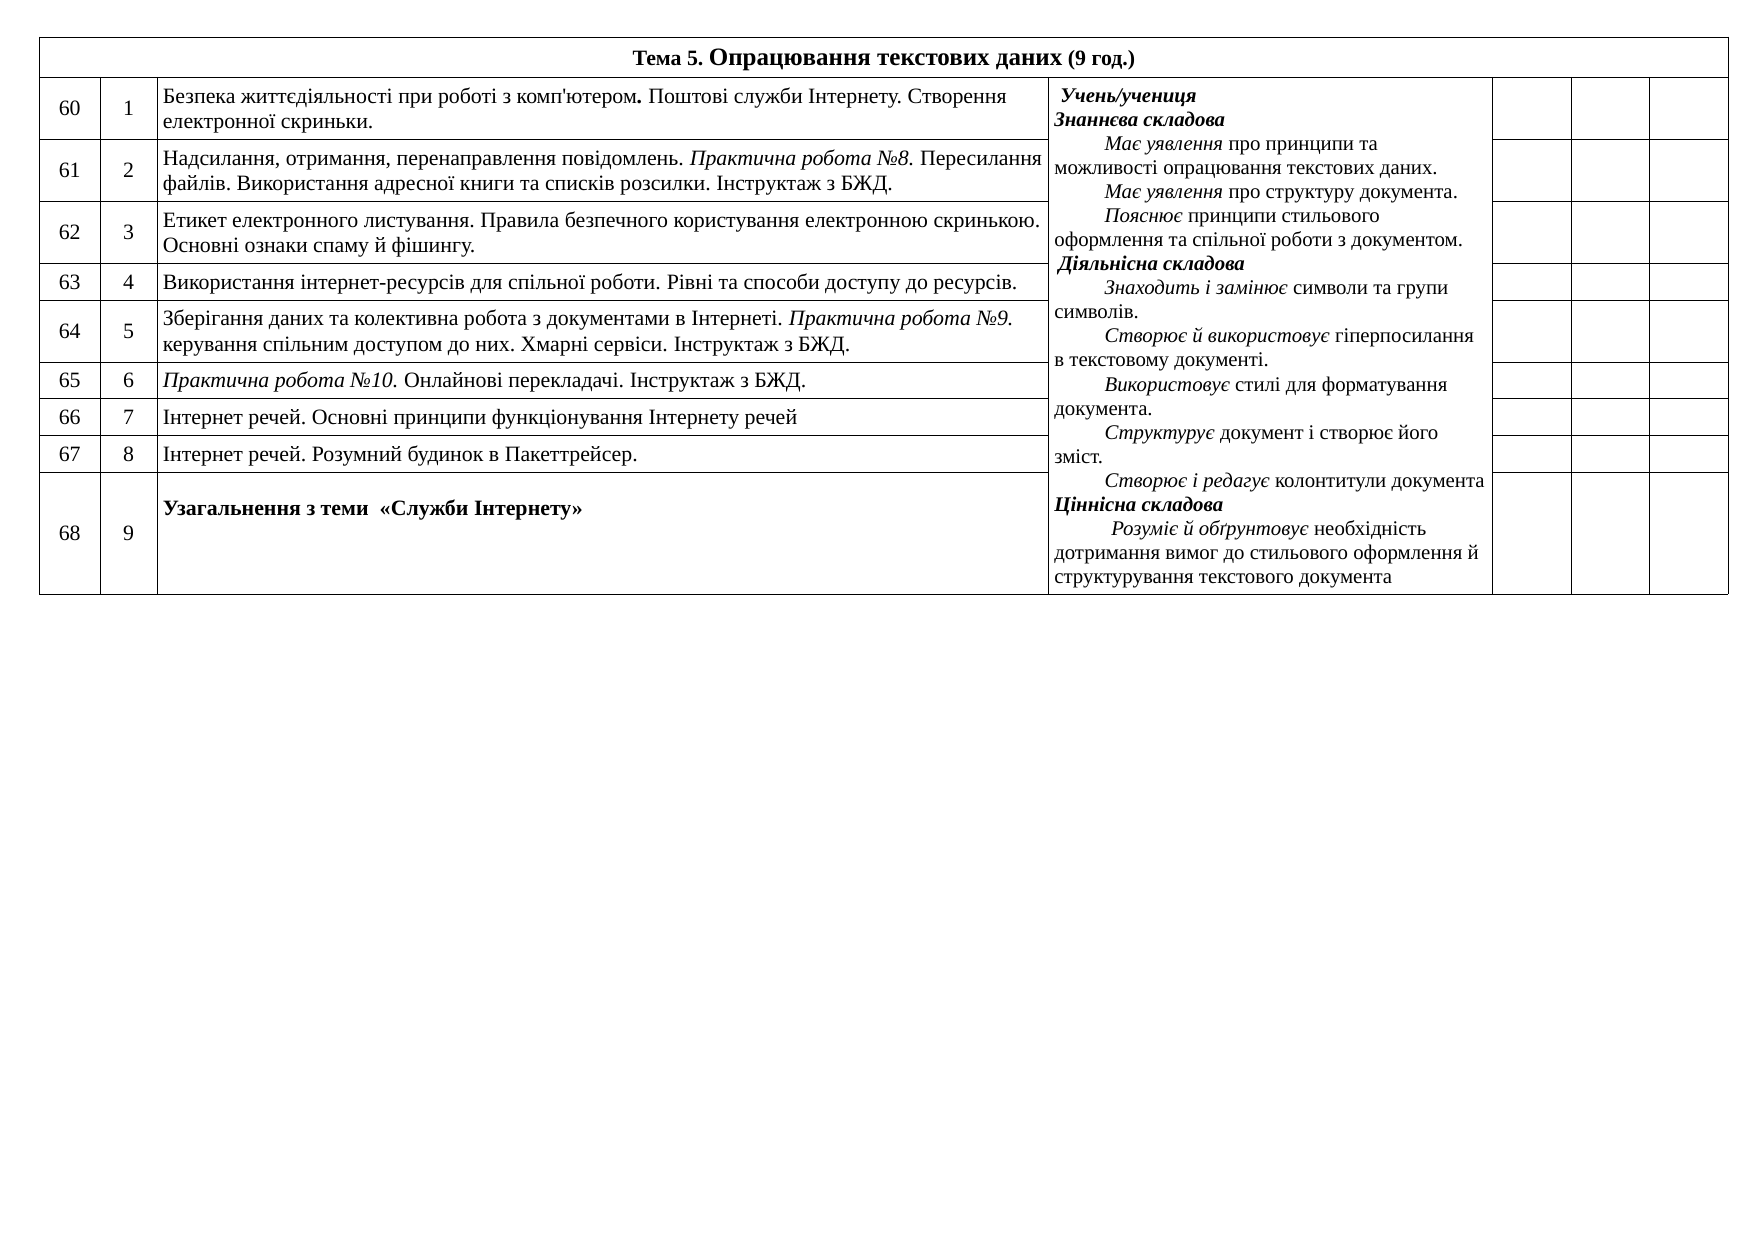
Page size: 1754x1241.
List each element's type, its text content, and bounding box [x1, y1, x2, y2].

table_cell [1493, 78, 1571, 139]
table_cell [1493, 202, 1571, 263]
table_cell 61 [40, 140, 100, 201]
table_cell 60 [40, 78, 100, 139]
table_cell [1650, 473, 1728, 594]
table_cell 1 [101, 78, 157, 139]
table_cell [1493, 140, 1571, 201]
table_cell Інтернет речей. Розумний будинок в Пакеттрейсер. [158, 436, 1048, 472]
table_cell [1572, 264, 1649, 299]
table_cell Учень/учениця Знаннєва складова Має уявлення про принципи та можливості опрацювання текстових даних. Має уявлення про структуру документа. Пояснює принципи стильового оформлення та спільної роботи з документом. Діяльнісна складова Знаходить і замінює символи та групи символів. Створює й використовує гіперпосилання в текстовому документі. Використовує стилі для форматування документа. Структурує документ і створює його зміст. Створює і редагує колонтитули документа Ціннісна складова Розуміє й обґрунтовує необхідність дотримання вимог до стильового оформлення й структурування текстового документа [1049, 78, 1492, 594]
table_cell [1650, 436, 1728, 472]
table_cell [1572, 301, 1649, 362]
table_cell [1572, 399, 1649, 435]
table_cell [1493, 264, 1571, 299]
table_cell Інтернет речей. Основні принципи функціонування Інтернету речей [158, 399, 1048, 435]
table_cell [1572, 140, 1649, 201]
table_cell [1650, 140, 1728, 201]
table_cell 3 [101, 202, 157, 263]
table_cell [1493, 399, 1571, 435]
table_cell [1572, 436, 1649, 472]
table_cell 5 [101, 301, 157, 362]
table_cell 64 [40, 301, 100, 362]
table_cell 7 [101, 399, 157, 435]
table_cell [1493, 473, 1571, 594]
table_cell [1650, 301, 1728, 362]
table_cell 66 [40, 399, 100, 435]
table_cell [1650, 264, 1728, 299]
table_cell 2 [101, 140, 157, 201]
table_cell [1572, 473, 1649, 594]
table_cell [1650, 363, 1728, 398]
table_header Тема 5. Опрацювання текстових даних (9 год.) [40, 38, 1728, 77]
table_cell [1493, 436, 1571, 472]
table_cell Етикет електронного листування. Правила безпечного користування електронною скринькою. Основні ознаки спаму й фішингу. [158, 202, 1048, 263]
table_cell 67 [40, 436, 100, 472]
table_cell 9 [101, 473, 157, 594]
table_cell [1650, 399, 1728, 435]
table_cell Безпека життєдіяльності при роботі з комп'ютером. Поштові служби Інтернету. Створення електронної скриньки. [158, 78, 1048, 139]
table_cell 68 [40, 473, 100, 594]
table_cell [1650, 78, 1728, 139]
table_cell [1493, 363, 1571, 398]
table_cell [1650, 202, 1728, 263]
table_cell Узагальнення з теми «Служби Інтернету» [158, 473, 1048, 594]
table_cell 6 [101, 363, 157, 398]
table_cell [1572, 363, 1649, 398]
table_cell 4 [101, 264, 157, 299]
table_cell [1572, 78, 1649, 139]
table_cell 62 [40, 202, 100, 263]
table_cell Надсилання, отримання, перенаправлення повідомлень. Практична робота №8. Пересилання файлів. Використання адресної книги та списків розсилки. Інструктаж з БЖД. [158, 140, 1048, 201]
table_cell 63 [40, 264, 100, 299]
table_cell 8 [101, 436, 157, 472]
table_cell Зберігання даних та колективна робота з документами в Інтернеті. Практична робота №9. керування спільним доступом до них. Хмарні сервіси. Інструктаж з БЖД. [158, 301, 1048, 362]
table_cell Використання інтернет-ресурсів для спільної роботи. Рівні та способи доступу до ресурсів. [158, 264, 1048, 299]
table_cell [1572, 202, 1649, 263]
table_cell [1493, 301, 1571, 362]
table_cell 65 [40, 363, 100, 398]
table_cell Практична робота №10. Онлайнові перекладачі. Інструктаж з БЖД. [158, 363, 1048, 398]
